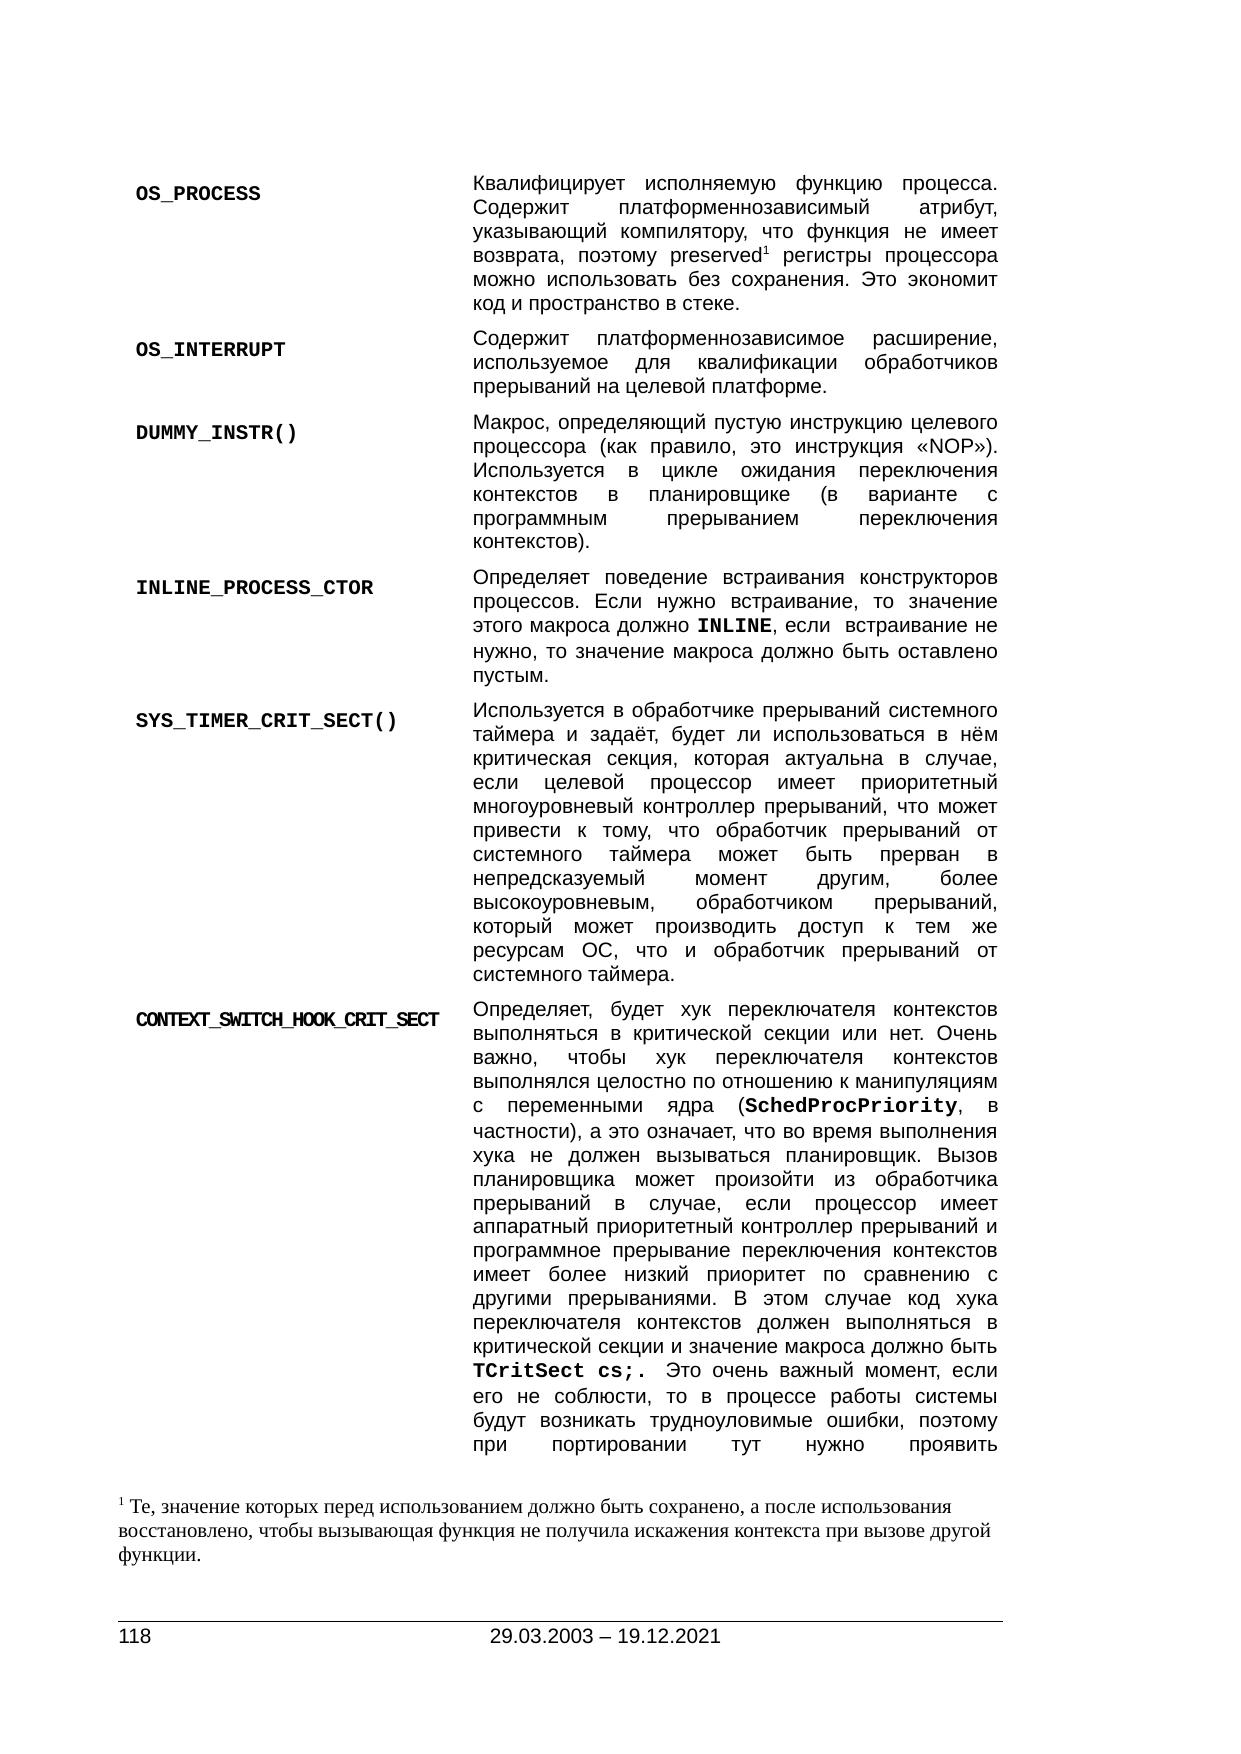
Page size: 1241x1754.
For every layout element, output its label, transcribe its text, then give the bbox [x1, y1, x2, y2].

table_cell Определяет, будет хук переключателя контекстов выполняться в критической секции или нет. Очень важно, чтобы хук переключателя контекстов выполнялся целостно по отношению к манипуляциям с переменными ядра (SchedProcPriority, в частности), а это означает, что во время выполнения хука не должен вызываться планировщик. Вызов планировщика может произойти из обработчика прерываний в случае, если процессор имеет аппаратный приоритетный контроллер прерываний и программное прерывание переключения контекстов имеет более низкий приоритет по сравнению с другими прерываниями. В этом случае код хука переключателя контекстов должен выполняться в критической секции и значение макроса должно быть TCrit⁠Sect cs;. Это очень важный момент, если его не соблюсти, то в процессе работы системы будут возникать трудноуловимые ошибки, поэтому при портировании тут нужно проявить [467, 991, 1004, 1461]
table_cell Макрос, определяющий пустую инструкцию целевого процессора (как правило, это инструкция «NOP»). Используется в цикле ожидания переключения контекстов в планировщике (в варианте с программным прерыванием переключения контекстов). [467, 404, 1004, 559]
table_cell OS_INTERRUPT [118, 320, 467, 404]
table_cell OS_PROCESS [118, 165, 467, 320]
table_cell Используется в обработчике прерываний системного таймера и задаёт, будет ли использоваться в нём критическая секция, которая актуальна в случае, если целевой процессор имеет приоритетный многоуровневый контроллер прерываний, что может привести к тому, что обработчик прерываний от системного таймера может быть прерван в непредсказуемый момент другим, более высокоуровневым, обработчиком прерываний, который может производить доступ к тем же ресурсам ОС, что и обработчик прерываний от системного таймера. [467, 692, 1004, 991]
table_cell Квалифицирует исполняемую функцию процесса. Содержит платформеннозависимый атрибут, указывающий компилятору, что функция не имеет возврата, поэтому preserved регистры процессора можно использовать без сохранения. Это экономит код и пространство в стеке. [467, 165, 1004, 320]
table_cell INLINE_PROCESS_CTOR [118, 559, 467, 692]
table_cell SYS_TIMER_CRIT_SECT() [118, 692, 467, 991]
table_cell Содержит платформеннозависимое расширение, используемое для квалификации обработчиков прерываний на целевой платформе. [467, 320, 1004, 404]
table_cell CONTEXT_SWITCH_HOOK_CRIT_SECT [118, 991, 467, 1461]
table_cell Определяет поведение встраивания конструкторов процессов. Если нужно встраивание, то значение этого макроса должно INLINE, если встраивание не нужно, то значение макроса должно быть оставлено пустым. [467, 559, 1004, 692]
table_cell DUMMY_INSTR() [118, 404, 467, 559]
